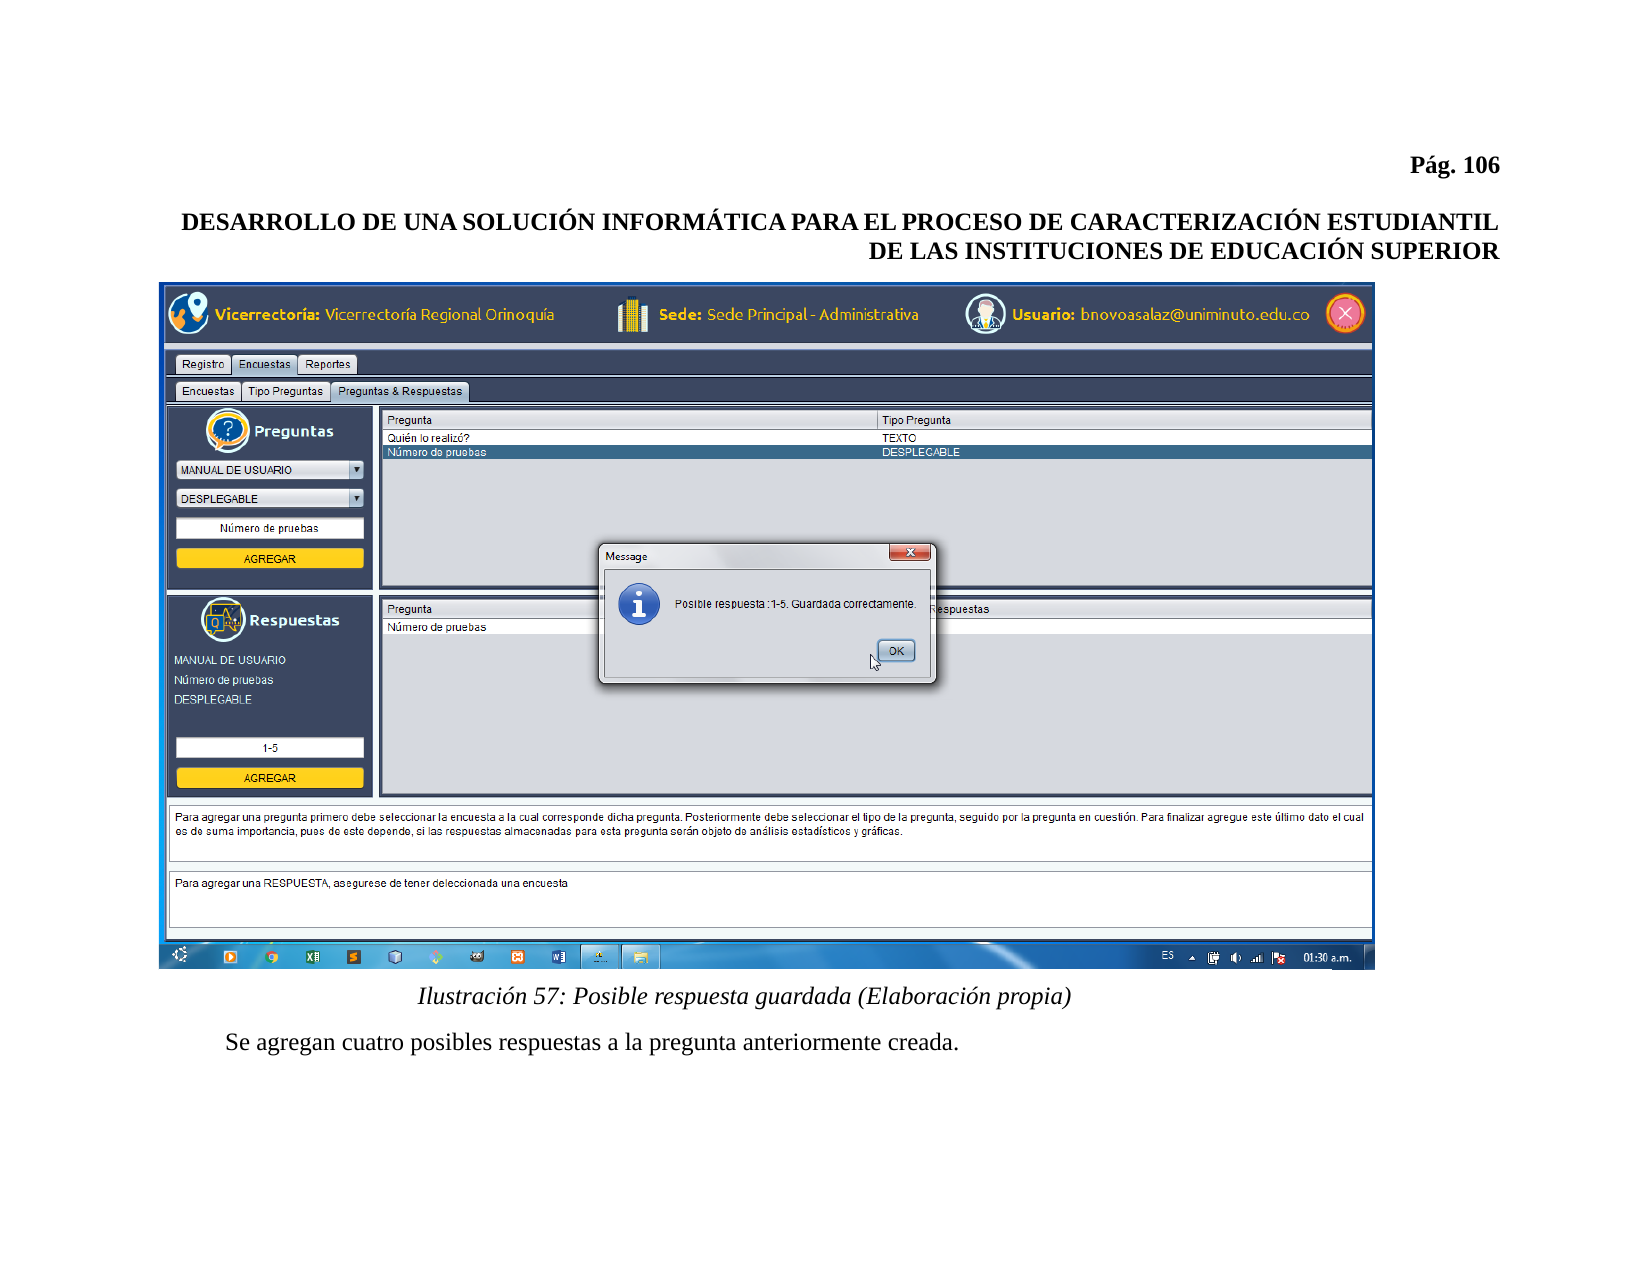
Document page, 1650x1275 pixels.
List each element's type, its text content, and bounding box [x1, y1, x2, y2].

text Ilustración 57: Posible respuesta guardada (Elaboración propia) [159, 981, 1332, 1010]
text Se agregan cuatro posibles respuestas a la pregunta anteriormente creada. [150, 1027, 1500, 1056]
picture [158, 282, 1375, 970]
